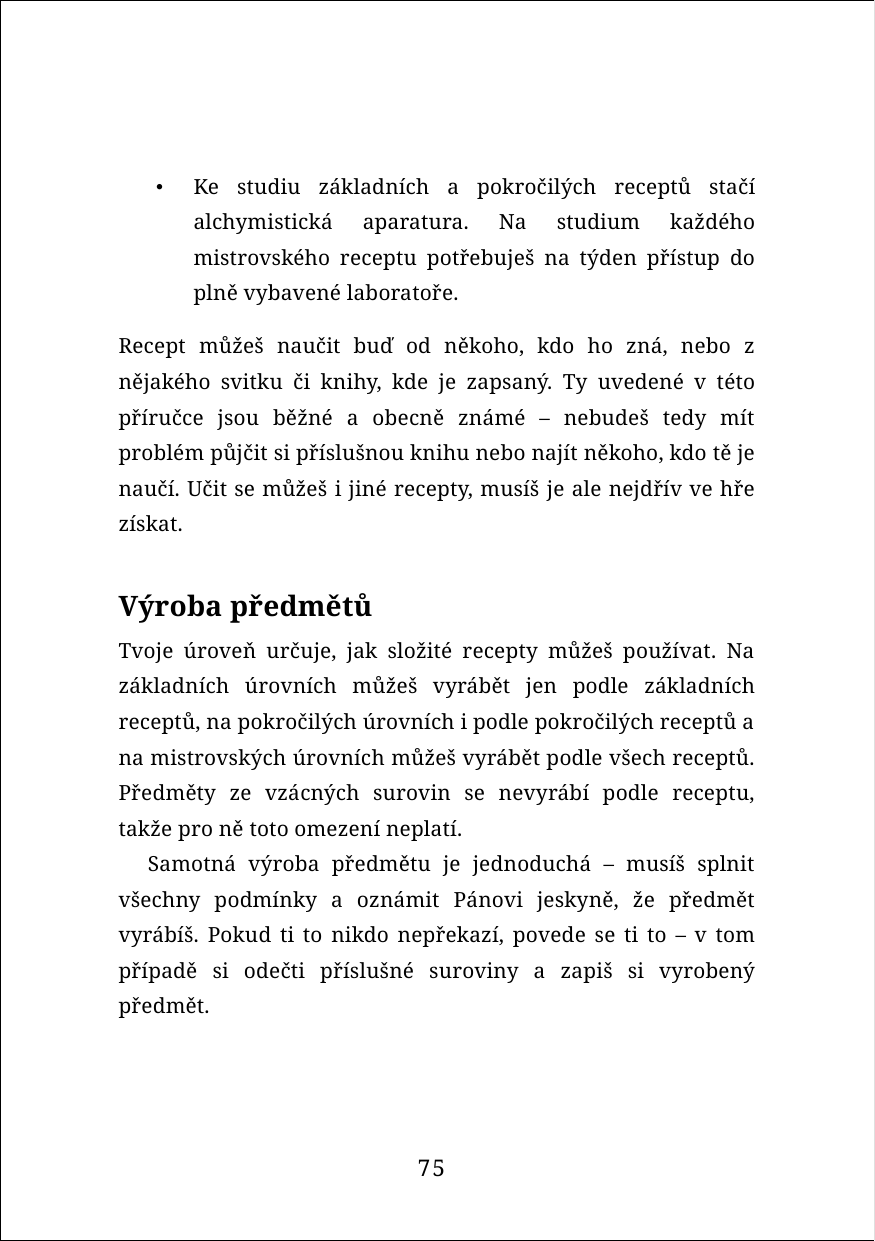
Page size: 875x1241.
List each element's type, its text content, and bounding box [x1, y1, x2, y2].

text Tvoje úroveň určuje, jak složité recepty můžeš používat. Na základních úrovních můžeš vyrábět jen podle základních receptů, na pokročilých úrovních i podle pokročilých receptů a na mistrovských úrovních můžeš vyrábět podle všech receptů. Předměty ze vzácných surovin se nevyrábí podle receptu, takže pro ně toto omezení neplatí. Samotná výroba předmětu je jednoduchá – musíš splnit všechny podmínky a oznámit Pánovi jeskyně, že předmět vyrábíš. Pokud ti to nikdo nepřekazí, povede se ti to – v tom případě si odečti příslušné suroviny a zapiš si vyrobený předmět. [118, 636, 756, 1020]
list Ke studiu základních a pokročilých receptů stačí alchymistická aparatura. Na studium každého mistrovského receptu potřebuješ na týden přístup do plně vybavené laboratoře. [156, 172, 756, 307]
text Recept můžeš naučit buď od někoho, kdo ho zná, nebo z nějakého svitku či knihy, kde je zapsaný. Ty uvedené v této příručce jsou běžné a obecně známé – nebudeš tedy mít problém půjčit si příslušnou knihu nebo najít někoho, kdo tě je naučí. Učit se můžeš i jiné recepty, musíš je ale nejdřív ve hře získat. [118, 332, 756, 538]
subtitle Výroba předmětů [118, 586, 756, 624]
